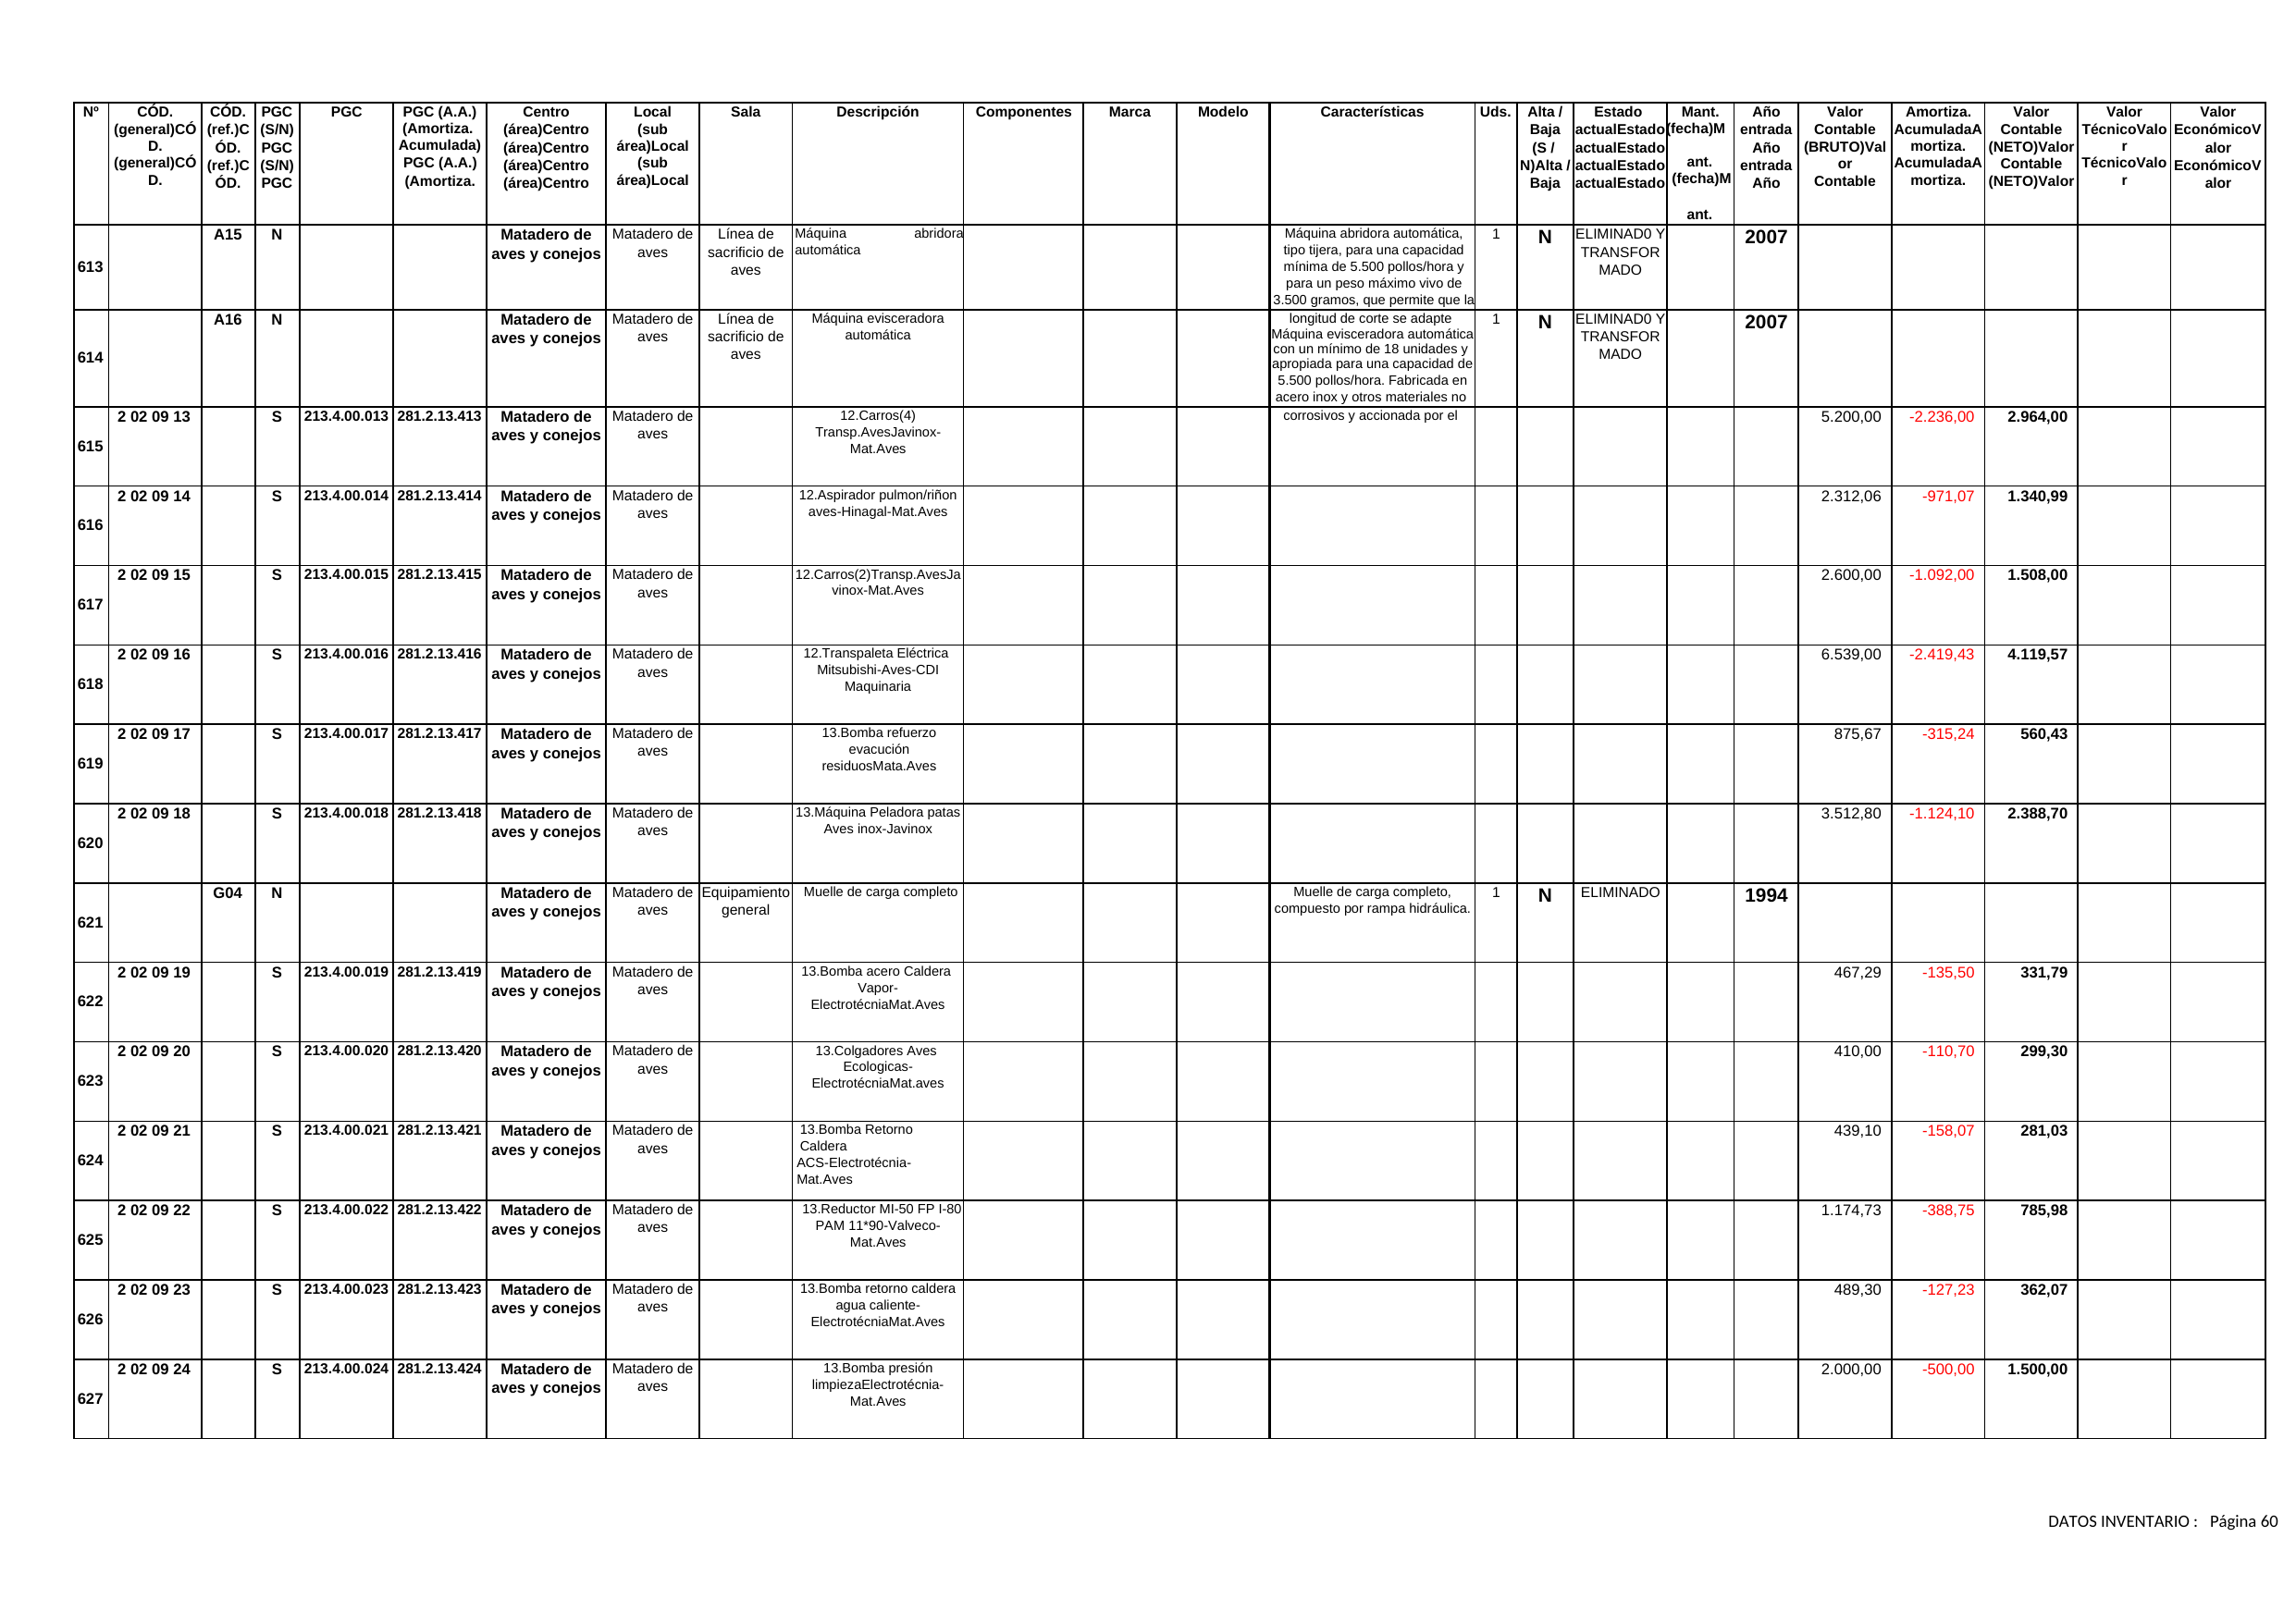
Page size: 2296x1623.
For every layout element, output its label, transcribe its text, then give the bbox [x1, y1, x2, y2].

table_cell [1668, 725, 1734, 803]
table_cell 2.312,06 [1799, 486, 1891, 565]
table_cell [1271, 566, 1475, 644]
table_cell [1574, 805, 1666, 882]
table_cell corrosivos y accionada por el [1271, 408, 1475, 486]
table_cell [964, 486, 1082, 565]
table_cell [1668, 311, 1734, 406]
table_cell 281.2.13.423 [394, 1281, 486, 1359]
table_cell -315,24 [1893, 725, 1984, 803]
table_cell 2 02 09 22 [109, 1201, 201, 1279]
table_cell 2.388,70 [1985, 805, 2077, 882]
table_cell 2.600,00 [1799, 566, 1891, 644]
table_cell [1084, 1360, 1176, 1438]
table_cell 1.500,00 [1985, 1360, 2077, 1438]
table_cell Matadero de aves [607, 226, 698, 309]
table_cell [1668, 1122, 1734, 1199]
table_cell 4.119,57 [1985, 646, 2077, 723]
table_header Marca [1084, 104, 1176, 224]
table_cell 2 02 09 14 [109, 486, 201, 565]
table_cell Matadero de aves y conejos [488, 1360, 605, 1438]
table_cell [203, 1360, 254, 1438]
table_cell 2 02 09 20 [109, 1042, 201, 1120]
table_cell [1271, 1281, 1475, 1359]
table_cell [700, 1201, 792, 1279]
table_cell [1734, 725, 1797, 803]
table_cell 12.Carros(2)Transp.AvesJavinox-Mat.Aves [793, 566, 963, 644]
table_header Estado actualEstado actualEstado actualEstado actualEstado [1574, 104, 1666, 224]
table_cell 281.2.13.422 [394, 1201, 486, 1279]
table_cell 1 [1475, 311, 1516, 406]
table_cell [203, 1042, 254, 1120]
table_cell Muelle de carga completo, compuesto por rampa hidráulica. [1271, 884, 1475, 962]
table_cell 13.Bomba Retorno Caldera ACS-Electrotécnia-Mat.Aves [793, 1122, 963, 1199]
table_cell [1084, 963, 1176, 1041]
table_cell [1178, 646, 1268, 723]
table_header Descripción [793, 104, 963, 224]
table_cell N [256, 311, 299, 406]
table_cell [964, 725, 1082, 803]
table_cell [301, 226, 392, 309]
table_cell -1.092,00 [1893, 566, 1984, 644]
table_cell 5.200,00 [1799, 408, 1891, 486]
table_cell -158,07 [1893, 1122, 1984, 1199]
table_cell Matadero de aves y conejos [488, 311, 605, 406]
table_cell [1271, 1122, 1475, 1199]
table_cell -388,75 [1893, 1201, 1984, 1279]
table_cell 614 [75, 311, 108, 406]
table_cell 626 [75, 1281, 108, 1359]
table_cell 281.2.13.417 [394, 725, 486, 803]
table_cell 624 [75, 1122, 108, 1199]
table_cell [1734, 1042, 1797, 1120]
table_cell [1668, 486, 1734, 565]
table_cell 2 02 09 15 [109, 566, 201, 644]
table_cell 627 [75, 1360, 108, 1438]
table_cell [2079, 311, 2170, 406]
table_cell [203, 1122, 254, 1199]
table_cell 281.2.13.415 [394, 566, 486, 644]
table_cell N [256, 226, 299, 309]
table_cell [1084, 1122, 1176, 1199]
table_cell [700, 408, 792, 486]
table_cell [1084, 884, 1176, 962]
table_cell 617 [75, 566, 108, 644]
table_cell [700, 1281, 792, 1359]
table_cell 2 02 09 24 [109, 1360, 201, 1438]
table_cell [1734, 566, 1797, 644]
table_cell [1084, 226, 1176, 309]
table_cell ELIMINAD0 Y TRANSFOR MADO [1574, 226, 1666, 309]
table_header Valor Contable (NETO)Valor Contable (NETO)Valor [1985, 104, 2077, 224]
table_cell [1799, 884, 1891, 962]
table_cell [964, 1122, 1082, 1199]
table_cell [1734, 1360, 1797, 1438]
table_cell [964, 1281, 1082, 1359]
table_cell Máquina evisceradora automática [793, 311, 963, 406]
table_cell 2 02 09 13 [109, 408, 201, 486]
table_cell S [256, 963, 299, 1041]
table_cell [1668, 963, 1734, 1041]
table_header Sala [700, 104, 792, 224]
table_cell N [1518, 311, 1573, 406]
table_cell [1475, 486, 1516, 565]
table_cell [1985, 884, 2077, 962]
table_cell [1178, 725, 1268, 803]
table_cell [2171, 805, 2265, 882]
table_header Año entrada Año entrada Año [1734, 104, 1797, 224]
table_header Centro (área)Centro (área)Centro (área)Centro (área)Centro [488, 104, 605, 224]
table_cell [1734, 408, 1797, 486]
table_cell Máquina abridora automática [793, 226, 963, 309]
table_cell [1668, 1042, 1734, 1120]
table_cell Matadero de aves [607, 884, 698, 962]
table_cell [2079, 725, 2170, 803]
table_cell [1518, 1042, 1573, 1120]
table_cell 2 02 09 21 [109, 1122, 201, 1199]
table_cell [1668, 1360, 1734, 1438]
table_cell 410,00 [1799, 1042, 1891, 1120]
table_cell [203, 566, 254, 644]
table_cell [109, 226, 201, 309]
table_cell [1574, 725, 1666, 803]
table_cell [2171, 566, 2265, 644]
table_cell 13.Bomba presión limpiezaElectrotécnia-Mat.Aves [793, 1360, 963, 1438]
table_cell [1475, 566, 1516, 644]
table_cell [2171, 486, 2265, 565]
table_cell N [256, 884, 299, 962]
table_cell Matadero de aves [607, 486, 698, 565]
table_cell Matadero de aves [607, 1360, 698, 1438]
table_cell [1178, 226, 1268, 309]
table_cell [1518, 486, 1573, 565]
table_cell Equipamiento general [700, 884, 792, 962]
table_cell longitud de corte se adapte Máquina evisceradora automática con un mínimo de 18 unidades y apropiada para una capacidad de 5.500 pollos/hora. Fabricada en acero inox y otros materiales no [1271, 311, 1475, 406]
table_cell [1734, 1122, 1797, 1199]
table_cell [1084, 311, 1176, 406]
table_cell [700, 725, 792, 803]
table_cell 2 02 09 16 [109, 646, 201, 723]
table_cell 1.174,73 [1799, 1201, 1891, 1279]
table_header PGC (A.A.) (Amortiza. Acumulada) PGC (A.A.) (Amortiza. [394, 104, 486, 224]
table_header PGC (S/N) PGC (S/N) PGC [256, 104, 299, 224]
table_cell [700, 1122, 792, 1199]
table_cell [1574, 1360, 1666, 1438]
table_cell [964, 884, 1082, 962]
table_cell [1574, 408, 1666, 486]
table_header Mant. (fecha)M ant. (fecha)M ant. [1668, 104, 1734, 224]
table_cell -971,07 [1893, 486, 1984, 565]
table_cell [1893, 226, 1984, 309]
table_cell [203, 486, 254, 565]
table_cell [700, 1360, 792, 1438]
table_cell 6.539,00 [1799, 646, 1891, 723]
table_cell [1084, 566, 1176, 644]
table_cell [203, 725, 254, 803]
table_cell [1271, 805, 1475, 882]
table_cell 213.4.00.017 [301, 725, 392, 803]
table_cell Línea de sacrificio de aves [700, 311, 792, 406]
table_header CÓD. (ref.)C ÓD. (ref.)C ÓD. [203, 104, 254, 224]
table_cell [1799, 226, 1891, 309]
table_cell [203, 1201, 254, 1279]
table_cell A15 [203, 226, 254, 309]
table_cell 2.000,00 [1799, 1360, 1891, 1438]
table_cell [1271, 963, 1475, 1041]
table_cell [1518, 1281, 1573, 1359]
table_cell -1.124,10 [1893, 805, 1984, 882]
table_cell 213.4.00.018 [301, 805, 392, 882]
table_cell [1574, 646, 1666, 723]
table_cell 618 [75, 646, 108, 723]
table_cell 213.4.00.019 [301, 963, 392, 1041]
table_cell 1.340,99 [1985, 486, 2077, 565]
table_cell [964, 226, 1082, 309]
table_cell [964, 1360, 1082, 1438]
table_cell Matadero de aves y conejos [488, 226, 605, 309]
table_cell [1574, 1281, 1666, 1359]
table_cell Matadero de aves y conejos [488, 1042, 605, 1120]
table_cell [2079, 1042, 2170, 1120]
table_header Componentes [964, 104, 1082, 224]
table_cell 213.4.00.013 [301, 408, 392, 486]
table_cell 13.Bomba refuerzo evacución residuosMata.Aves [793, 725, 963, 803]
table_header Local (sub área)Local (sub área)Local [607, 104, 698, 224]
table_cell [1475, 408, 1516, 486]
table_cell [2079, 884, 2170, 962]
table_cell [700, 805, 792, 882]
table_cell [964, 1201, 1082, 1279]
table_cell [964, 408, 1082, 486]
table_cell 625 [75, 1201, 108, 1279]
table_cell 2007 [1734, 311, 1797, 406]
table_cell 1 [1475, 226, 1516, 309]
table_cell [1178, 486, 1268, 565]
table_cell 613 [75, 226, 108, 309]
table_cell [1271, 725, 1475, 803]
table_cell ELIMINADO [1574, 884, 1666, 962]
table_cell 785,98 [1985, 1201, 2077, 1279]
table_cell [1084, 725, 1176, 803]
table_cell [1475, 1201, 1516, 1279]
table_cell [1084, 646, 1176, 723]
table_cell 13.Bomba retorno caldera agua caliente-ElectrotécniaMat.Aves [793, 1281, 963, 1359]
table_cell [1178, 408, 1268, 486]
table_cell [2171, 408, 2265, 486]
table_cell [1178, 1201, 1268, 1279]
table_cell [2079, 408, 2170, 486]
table_cell 13.Reductor MI-50 FP I-80 PAM 11*90-Valveco- Mat.Aves [793, 1201, 963, 1279]
table_cell [2079, 1122, 2170, 1199]
table_cell S [256, 1360, 299, 1438]
table_cell Matadero de aves y conejos [488, 725, 605, 803]
table_cell -135,50 [1893, 963, 1984, 1041]
table_cell 2 02 09 18 [109, 805, 201, 882]
table_cell [2079, 805, 2170, 882]
table_cell S [256, 1122, 299, 1199]
table_cell [1574, 963, 1666, 1041]
table_cell [964, 311, 1082, 406]
table_cell [1178, 566, 1268, 644]
table_cell Máquina abridora automática, tipo tijera, para una capacidad mínima de 5.500 pollos/hora y para un peso máximo vivo de 3.500 gramos, que permite que la [1271, 226, 1475, 309]
table_header Valor Contable (BRUTO)Val or Contable [1799, 104, 1891, 224]
table_cell [1668, 1281, 1734, 1359]
table_cell [2079, 1360, 2170, 1438]
table_cell 13.Máquina Peladora patas Aves inox-Javinox [793, 805, 963, 882]
table_cell [1734, 646, 1797, 723]
table_header Uds. [1475, 104, 1516, 224]
table_cell [203, 805, 254, 882]
table_cell [1893, 884, 1984, 962]
table_cell [2171, 1360, 2265, 1438]
table_cell [2171, 884, 2265, 962]
table_cell [1475, 1360, 1516, 1438]
table_header Características [1271, 104, 1475, 224]
table_cell [1475, 1042, 1516, 1120]
table_cell 12.Aspirador pulmon/riñon aves-Hinagal-Mat.Aves [793, 486, 963, 565]
table_cell Matadero de aves y conejos [488, 408, 605, 486]
table_cell 281,03 [1985, 1122, 2077, 1199]
table_cell [1475, 963, 1516, 1041]
table_cell 213.4.00.021 [301, 1122, 392, 1199]
table_cell [1475, 805, 1516, 882]
table_cell [1574, 486, 1666, 565]
table_cell [1734, 486, 1797, 565]
table_cell 1.508,00 [1985, 566, 2077, 644]
table_cell Matadero de aves y conejos [488, 1201, 605, 1279]
table_cell -2.419,43 [1893, 646, 1984, 723]
table_cell [1518, 725, 1573, 803]
table_cell -500,00 [1893, 1360, 1984, 1438]
table_cell [1178, 1281, 1268, 1359]
table_cell 623 [75, 1042, 108, 1120]
table_cell [1518, 1122, 1573, 1199]
table_cell [2171, 226, 2265, 309]
table_cell [700, 566, 792, 644]
table_cell Matadero de aves [607, 311, 698, 406]
table_cell 620 [75, 805, 108, 882]
table_header Nº [75, 104, 108, 224]
table_cell [2079, 486, 2170, 565]
table_cell 467,29 [1799, 963, 1891, 1041]
table_cell [1668, 408, 1734, 486]
table_cell [2079, 226, 2170, 309]
table_cell [394, 226, 486, 309]
table_cell [1574, 1042, 1666, 1120]
table_cell S [256, 1042, 299, 1120]
table_cell Matadero de aves y conejos [488, 486, 605, 565]
table_cell [1518, 566, 1573, 644]
table_cell 621 [75, 884, 108, 962]
table_cell S [256, 1201, 299, 1279]
table_cell 213.4.00.023 [301, 1281, 392, 1359]
table_cell 281.2.13.413 [394, 408, 486, 486]
table_cell [1475, 1122, 1516, 1199]
table_cell [2171, 1122, 2265, 1199]
table_cell [964, 646, 1082, 723]
table_cell 331,79 [1985, 963, 2077, 1041]
table_cell [2079, 1201, 2170, 1279]
table_cell [1271, 486, 1475, 565]
table_cell [2079, 646, 2170, 723]
table_cell [1084, 1042, 1176, 1120]
table_cell [1518, 963, 1573, 1041]
table_cell [1178, 963, 1268, 1041]
table_cell 213.4.00.014 [301, 486, 392, 565]
table_cell Matadero de aves [607, 1042, 698, 1120]
table_cell [2171, 725, 2265, 803]
table_cell G04 [203, 884, 254, 962]
table_cell [1271, 1201, 1475, 1279]
table_cell [1734, 1281, 1797, 1359]
table_cell [1518, 805, 1573, 882]
table_cell [1985, 311, 2077, 406]
table_cell Matadero de aves y conejos [488, 884, 605, 962]
table_cell [2171, 646, 2265, 723]
table_cell N [1518, 226, 1573, 309]
table_cell [1668, 805, 1734, 882]
table_cell 615 [75, 408, 108, 486]
table_cell 12.Carros(4) Transp.AvesJavinox-Mat.Aves [793, 408, 963, 486]
table_cell [301, 884, 392, 962]
table_cell [203, 408, 254, 486]
table_cell 2 02 09 19 [109, 963, 201, 1041]
table_cell [2171, 311, 2265, 406]
table_cell [1668, 646, 1734, 723]
table_cell 213.4.00.022 [301, 1201, 392, 1279]
table_cell [1668, 1201, 1734, 1279]
table_cell [1734, 963, 1797, 1041]
table_cell 213.4.00.024 [301, 1360, 392, 1438]
table_cell [2171, 1201, 2265, 1279]
table_cell [700, 963, 792, 1041]
table_cell 281.2.13.416 [394, 646, 486, 723]
table_cell 622 [75, 963, 108, 1041]
table_cell 2.964,00 [1985, 408, 2077, 486]
table_cell [2079, 1281, 2170, 1359]
table_cell Matadero de aves [607, 805, 698, 882]
table_cell [109, 884, 201, 962]
table_cell [700, 1042, 792, 1120]
table_header Alta / Baja (S / N)Alta / Baja [1518, 104, 1573, 224]
table_cell [964, 805, 1082, 882]
table_header Valor TécnicoValo r TécnicoValo r [2079, 104, 2170, 224]
table_cell [1475, 646, 1516, 723]
table_cell 299,30 [1985, 1042, 2077, 1120]
table_cell ELIMINAD0 Y TRANSFOR MADO [1574, 311, 1666, 406]
table_cell -110,70 [1893, 1042, 1984, 1120]
table_cell S [256, 408, 299, 486]
table_cell [301, 311, 392, 406]
table_cell [964, 1042, 1082, 1120]
table_cell 489,30 [1799, 1281, 1891, 1359]
table_cell [1178, 311, 1268, 406]
table_cell Matadero de aves [607, 566, 698, 644]
table_cell 2007 [1734, 226, 1797, 309]
table_cell S [256, 566, 299, 644]
table_cell [1271, 1042, 1475, 1120]
table_cell -127,23 [1893, 1281, 1984, 1359]
table_cell Matadero de aves y conejos [488, 646, 605, 723]
table_cell [1518, 1360, 1573, 1438]
table_cell N [1518, 884, 1573, 962]
table_cell [1668, 884, 1734, 962]
table_cell [394, 884, 486, 962]
table_cell [394, 311, 486, 406]
table_cell 281.2.13.424 [394, 1360, 486, 1438]
table_cell [1668, 566, 1734, 644]
table_cell [1178, 1360, 1268, 1438]
table_cell Línea de sacrificio de aves [700, 226, 792, 309]
table_cell [1178, 1122, 1268, 1199]
table_cell [2079, 963, 2170, 1041]
table_cell [1271, 1360, 1475, 1438]
table_cell Matadero de aves [607, 1201, 698, 1279]
table_cell 281.2.13.419 [394, 963, 486, 1041]
table_cell [203, 1281, 254, 1359]
table_cell 1994 [1734, 884, 1797, 962]
table_cell [109, 311, 201, 406]
table_cell [2171, 1281, 2265, 1359]
table_cell [1985, 226, 2077, 309]
table_cell S [256, 1281, 299, 1359]
table_cell [1084, 408, 1176, 486]
table_cell [2171, 963, 2265, 1041]
table_cell 12.Transpaleta Eléctrica Mitsubishi-Aves-CDI Maquinaria [793, 646, 963, 723]
table_cell Muelle de carga completo [793, 884, 963, 962]
table_cell A16 [203, 311, 254, 406]
table_cell 362,07 [1985, 1281, 2077, 1359]
table_cell 1 [1475, 884, 1516, 962]
table_cell [1734, 805, 1797, 882]
table_cell 616 [75, 486, 108, 565]
table_header PGC [301, 104, 392, 224]
table_cell [1084, 1281, 1176, 1359]
table_cell [1518, 646, 1573, 723]
table_cell 213.4.00.015 [301, 566, 392, 644]
table_cell [1893, 311, 1984, 406]
table_cell 560,43 [1985, 725, 2077, 803]
table_cell [1475, 1281, 1516, 1359]
table_cell [1084, 486, 1176, 565]
table_cell S [256, 646, 299, 723]
table_cell S [256, 725, 299, 803]
table_cell [1668, 226, 1734, 309]
table_cell 2 02 09 23 [109, 1281, 201, 1359]
table_cell [1518, 408, 1573, 486]
table_cell Matadero de aves [607, 646, 698, 723]
table_cell -2.236,00 [1893, 408, 1984, 486]
table_cell [1271, 646, 1475, 723]
table_cell [964, 566, 1082, 644]
table_cell 281.2.13.421 [394, 1122, 486, 1199]
table_cell [2079, 566, 2170, 644]
table_header Amortiza. AcumuladaA mortiza. AcumuladaA mortiza. [1893, 104, 1984, 224]
table_cell 619 [75, 725, 108, 803]
table_cell 875,67 [1799, 725, 1891, 803]
table_cell S [256, 486, 299, 565]
table_cell 281.2.13.418 [394, 805, 486, 882]
table_cell [203, 963, 254, 1041]
table_cell Matadero de aves [607, 963, 698, 1041]
table_header Valor EconómicoV alor EconómicoV alor [2171, 104, 2265, 224]
table_cell Matadero de aves y conejos [488, 1122, 605, 1199]
table_cell 2 02 09 17 [109, 725, 201, 803]
table_cell Matadero de aves [607, 408, 698, 486]
table_cell Matadero de aves y conejos [488, 1281, 605, 1359]
table_cell 281.2.13.414 [394, 486, 486, 565]
table_cell S [256, 805, 299, 882]
table_header Modelo [1178, 104, 1268, 224]
table_cell Matadero de aves y conejos [488, 963, 605, 1041]
table_cell 213.4.00.020 [301, 1042, 392, 1120]
table_cell Matadero de aves y conejos [488, 566, 605, 644]
table_cell 439,10 [1799, 1122, 1891, 1199]
table_cell [2171, 1042, 2265, 1120]
table_cell 13.Colgadores Aves Ecologicas-ElectrotécniaMat.aves [793, 1042, 963, 1120]
table_cell 13.Bomba acero Caldera Vapor-ElectrotécniaMat.Aves [793, 963, 963, 1041]
table_cell [1574, 1122, 1666, 1199]
table_cell [1734, 1201, 1797, 1279]
table_cell [1084, 805, 1176, 882]
table_cell [1518, 1201, 1573, 1279]
table_cell [1178, 884, 1268, 962]
table_cell [964, 963, 1082, 1041]
table_cell Matadero de aves [607, 1122, 698, 1199]
table_cell [700, 646, 792, 723]
table_cell [700, 486, 792, 565]
table_cell [1574, 566, 1666, 644]
table_cell [1574, 1201, 1666, 1279]
table_cell [1475, 725, 1516, 803]
table_cell Matadero de aves y conejos [488, 805, 605, 882]
table_cell [203, 646, 254, 723]
table_cell [1799, 311, 1891, 406]
table_header CÓD. (general)CÓ D. (general)CÓ D. [109, 104, 201, 224]
table_cell [1178, 805, 1268, 882]
table_cell Matadero de aves [607, 1281, 698, 1359]
table_cell [1178, 1042, 1268, 1120]
table_cell Matadero de aves [607, 725, 698, 803]
table_cell 3.512,80 [1799, 805, 1891, 882]
table_cell [1084, 1201, 1176, 1279]
table_cell 213.4.00.016 [301, 646, 392, 723]
table_cell 281.2.13.420 [394, 1042, 486, 1120]
